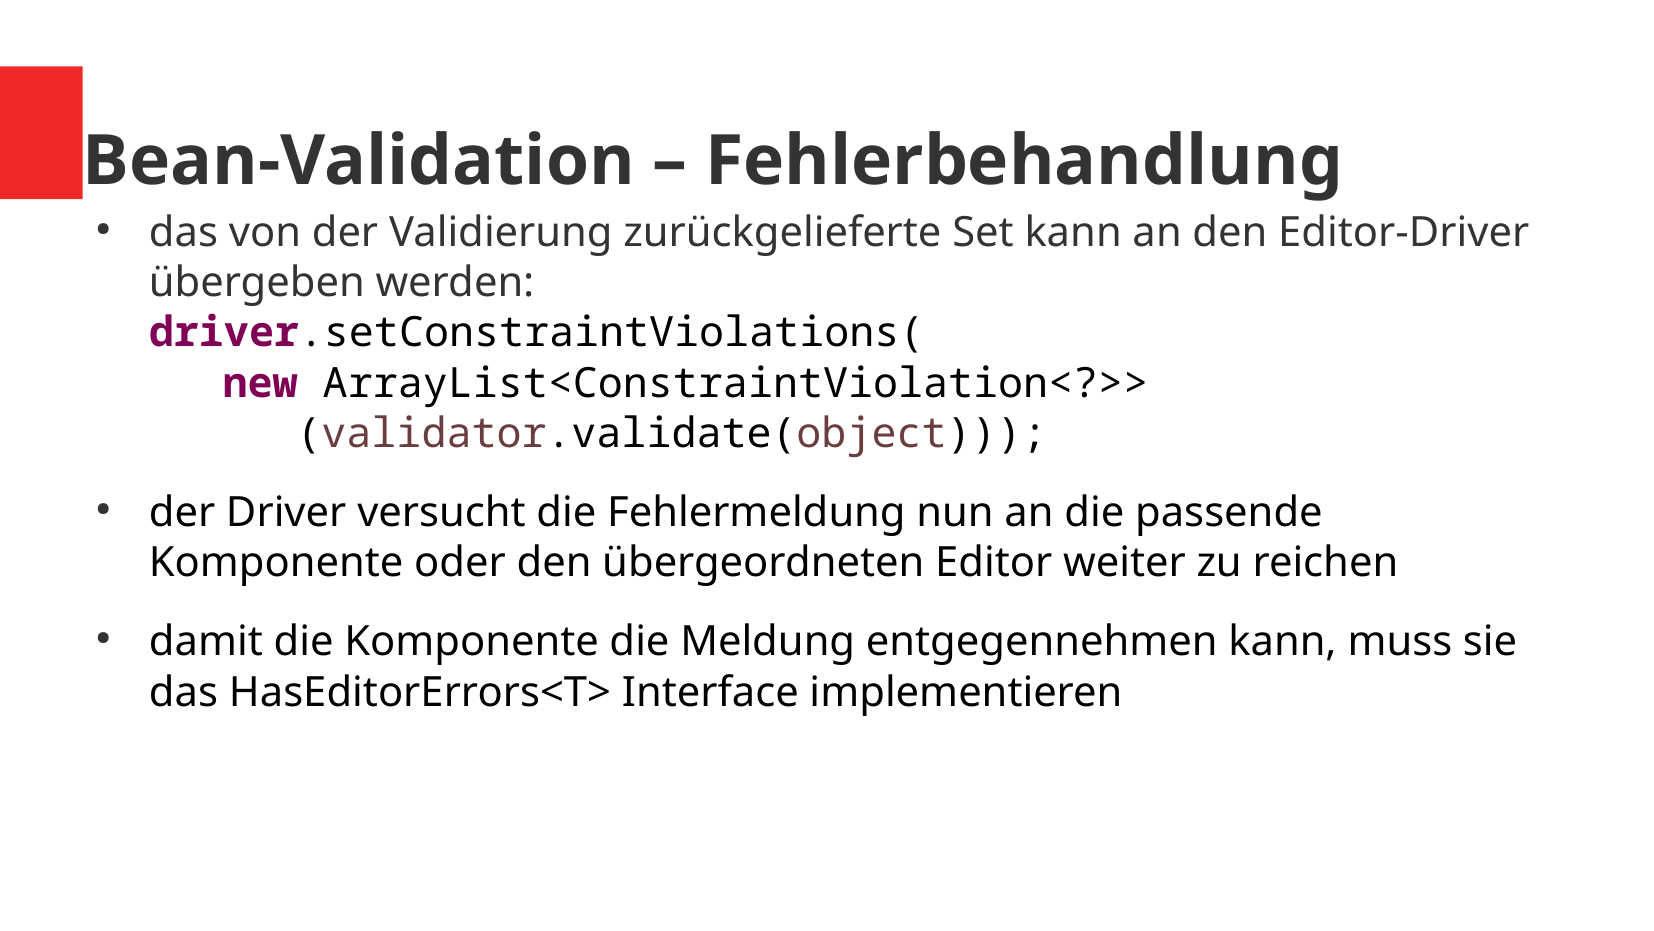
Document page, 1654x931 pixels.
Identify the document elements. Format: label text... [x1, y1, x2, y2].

list das von der Validierung zurückgelieferte Set kann an den Editor-Driver übergeben werden: driver.setConstraintViolations( new ArrayList<ConstraintViolation<?>> (validator.validate(object))); der Driver versucht die Fehlermeldung nun an die passende Komponente oder den übergeordneten Editor weiter zu reichen damit die Komponente die Meldung entgegennehmen kann, muss sie das HasEditorErrors<T> Interface implementieren [78, 205, 1567, 792]
title Bean-Validation – Fehlerbehandlung [82, 14, 1571, 216]
